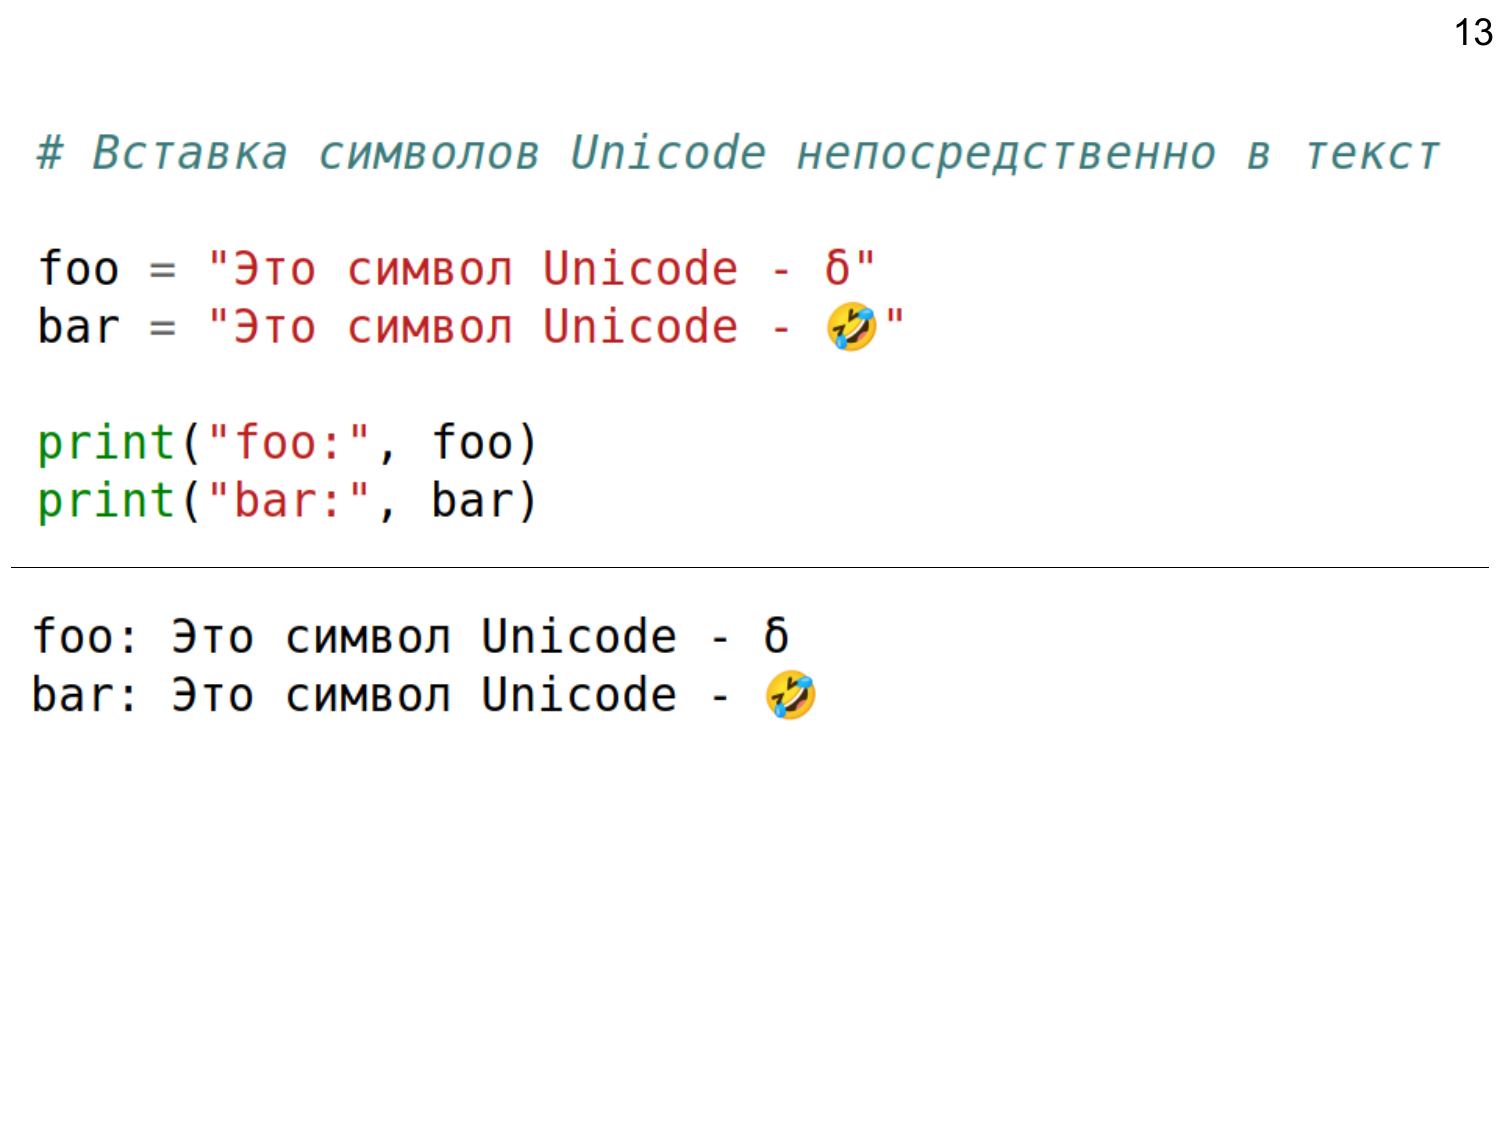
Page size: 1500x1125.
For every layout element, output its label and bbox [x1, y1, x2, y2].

picture [19, 601, 833, 735]
picture [19, 119, 1455, 545]
